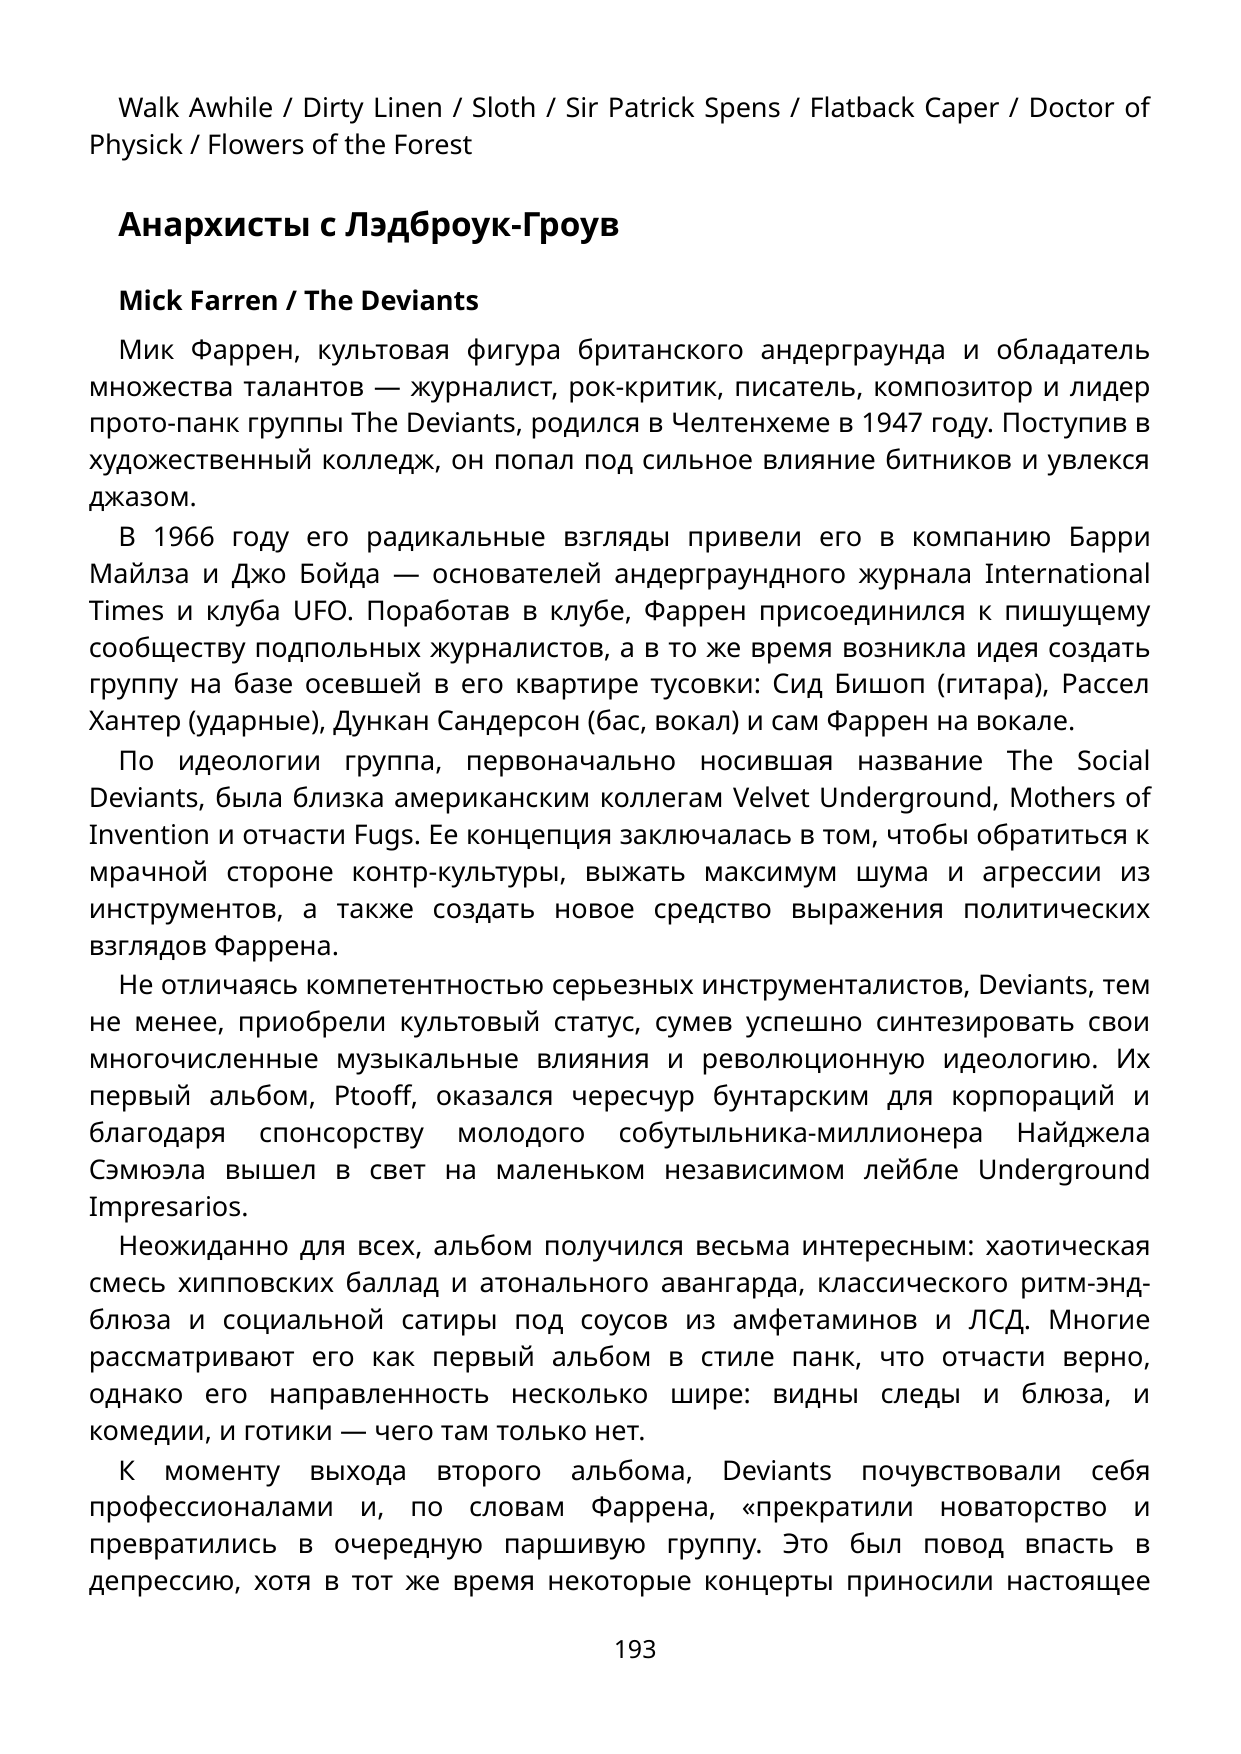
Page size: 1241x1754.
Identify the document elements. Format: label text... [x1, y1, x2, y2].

text К моменту выхода второго альбома, Deviants почувствовали себя профессионалами и, по словам Фаррена, «прекратили новаторство и превратились в очередную паршивую группу. Это был повод впасть в депрессию, хотя в тот же время некоторые концерты приносили настоящее [88, 1451, 1152, 1598]
text Walk Awhile / Dirty Linen / Sloth / Sir Patrick Spens / Flatback Caper / Doctor of Physick / Flowers of the Forest [88, 88, 1152, 162]
text В 1966 году его радикальные взгляды привели его в компанию Барри Майлза и Джо Бойда — основателей андерграундного журнала International Times и клуба UFO. Поработав в клубе, Фаррен присоединился к пишущему сообществу подпольных журналистов, а в то же время возникла идея создать группу на базе осевшей в его квартире тусовки: Сид Бишоп (гитара), Рассел Хантер (ударные), Дункан Сандерсон (бас, вокал) и сам Фаррен на вокале. [88, 517, 1152, 739]
text По идеологии группа, первоначально носившая название The Social Deviants, была близка американским коллегам Velvet Underground, Mothers of Invention и отчасти Fugs. Ее концепция заключалась в том, чтобы обратиться к мрачной стороне контр-культуры, выжать максимум шума и агрессии из инструментов, а также создать новое средство выражения политических взглядов Фаррена. [88, 742, 1152, 963]
text Не отличаясь компетентностью серьезных инструменталистов, Deviants, тем не менее, приобрели культовый статус, сумев успешно синтезировать свои многочисленные музыкальные влияния и революционную идеологию. Их первый альбом, Ptooff, оказался чересчур бунтарским для корпораций и благодаря спонсорству молодого собутыльника-миллионера Найджела Сэмюэла вышел в свет на маленьком независимом лейбле Underground Impresarios. [88, 966, 1152, 1224]
text Мик Фаррен, культовая фигура британского андерграунда и обладатель множества талантов — журналист, рок-критик, писатель, композитор и лидер прото-панк группы The Deviants, родился в Челтенхеме в 1947 году. Поступив в художественный колледж, он попал под сильное влияние битников и увлекся джазом. [88, 330, 1152, 514]
subtitle Анархисты с Лэдброук-Гроув [118, 201, 1152, 246]
text Неожиданно для всех, альбом получился весьма интересным: хаотическая смесь хипповских баллад и атонального авангарда, классического ритм-энд-блюза и социальной сатиры под соусов из амфетаминов и ЛСД. Многие рассматривают его как первый альбом в стиле панк, что отчасти верно, однако его направленность несколько шире: видны следы и блюза, и комедии, и готики — чего там только нет. [88, 1227, 1152, 1448]
subtitle Mick Farren / The Deviants [118, 281, 1152, 318]
